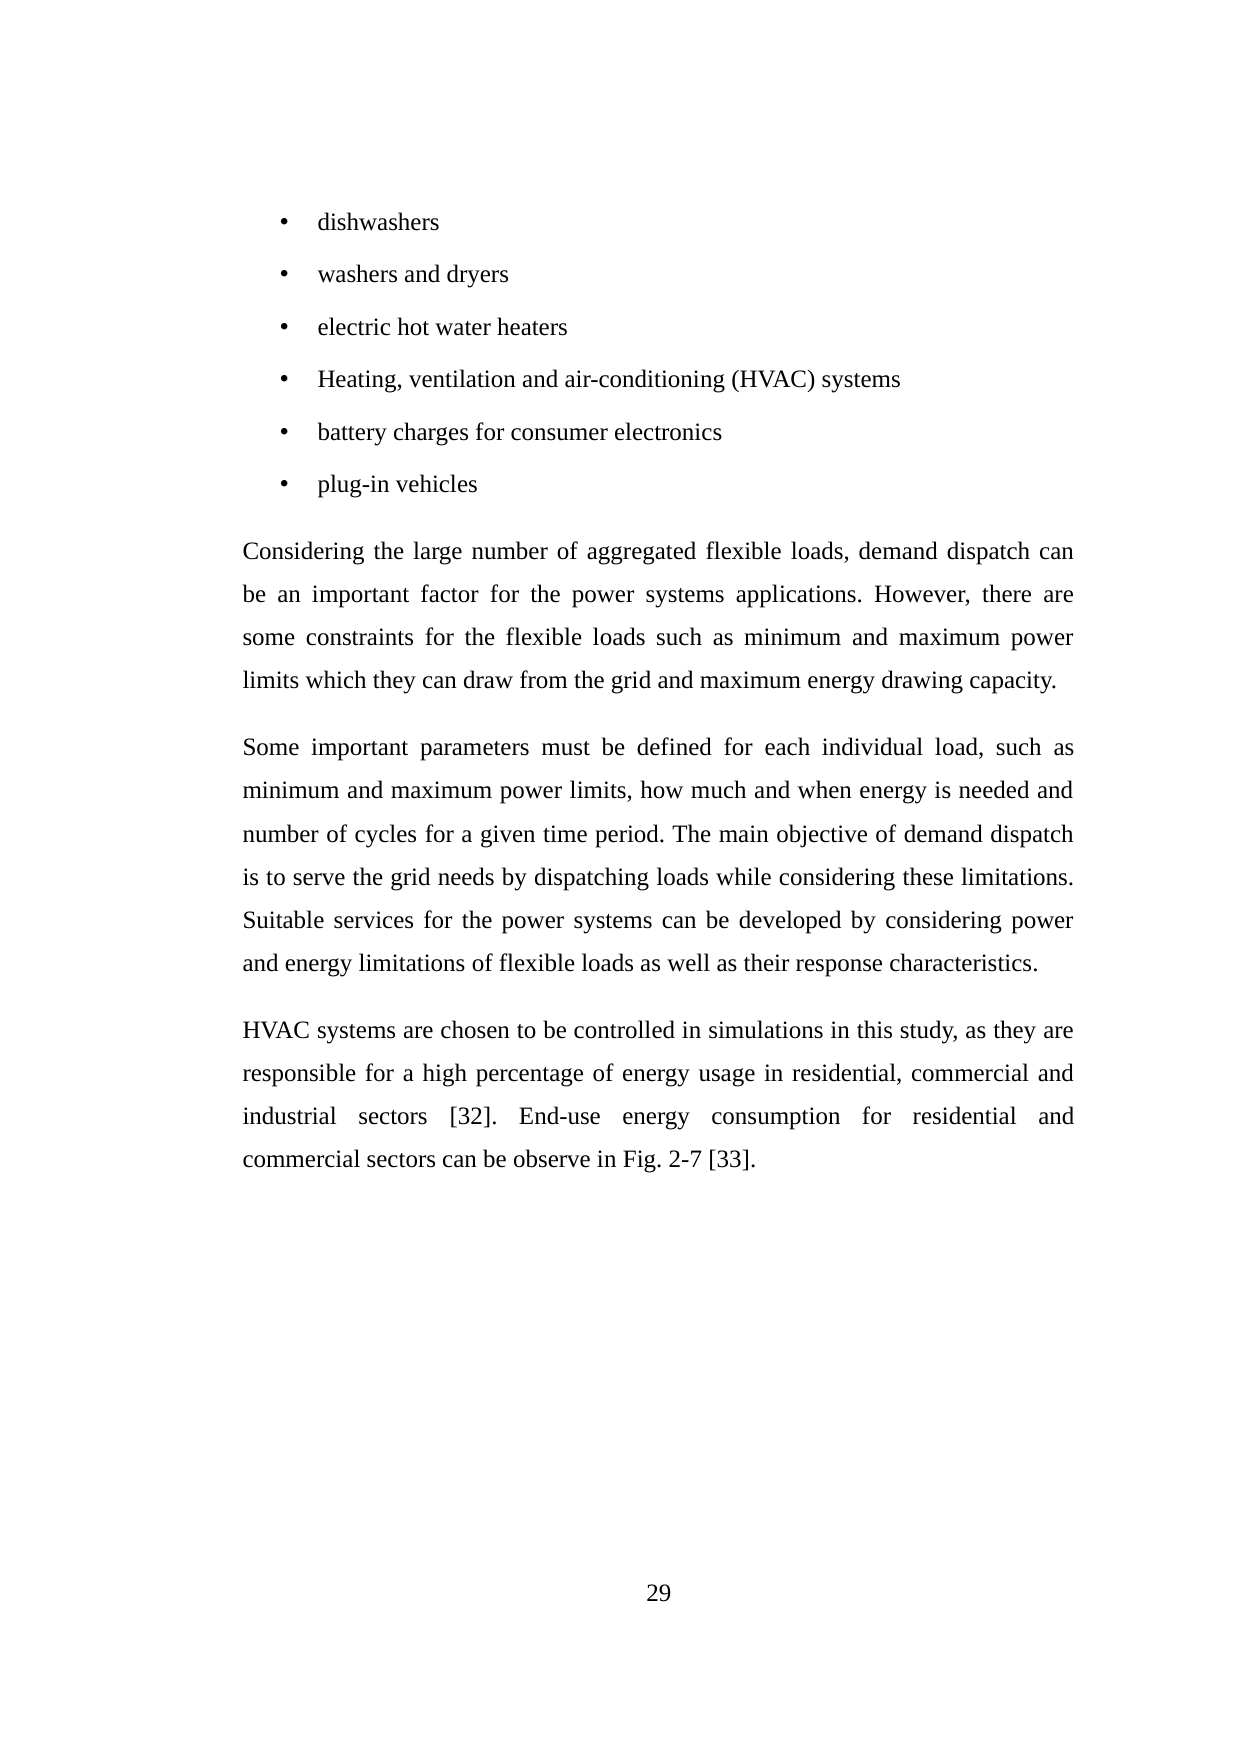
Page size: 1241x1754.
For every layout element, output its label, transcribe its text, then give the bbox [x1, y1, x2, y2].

list plug-in vehicles [280, 469, 1075, 498]
text HVAC systems are chosen to be controlled in simulations in this study, as they are responsible for a high percentage of energy usage in residential, commercial and industrial sectors [32]⁠. End-use energy consumption for residential and commercial sectors can be observe in Fig. 2-7 [33]⁠. [242, 1015, 1075, 1173]
list washers and dryers [280, 259, 1075, 288]
list dishwashers [280, 207, 1075, 236]
list battery charges for consumer electronics [280, 417, 1075, 446]
list Heating, ventilation and air-conditioning (HVAC) systems [280, 364, 1075, 393]
text Some important parameters must be defined for each individual load, such as minimum and maximum power limits, how much and when energy is needed and number of cycles for a given time period. The main objective of demand dispatch is to serve the grid needs by dispatching loads while considering these limitations. Suitable services for the power systems can be developed by considering power and energy limitations of flexible loads as well as their response characteristics. [242, 732, 1075, 977]
list electric hot water heaters [280, 312, 1075, 341]
text Considering the large number of aggregated flexible loads, demand dispatch can be an important factor for the power systems applications. However, there are some constraints for the flexible loads such as minimum and maximum power limits which they can draw from the grid and maximum energy drawing capacity. [242, 536, 1075, 694]
